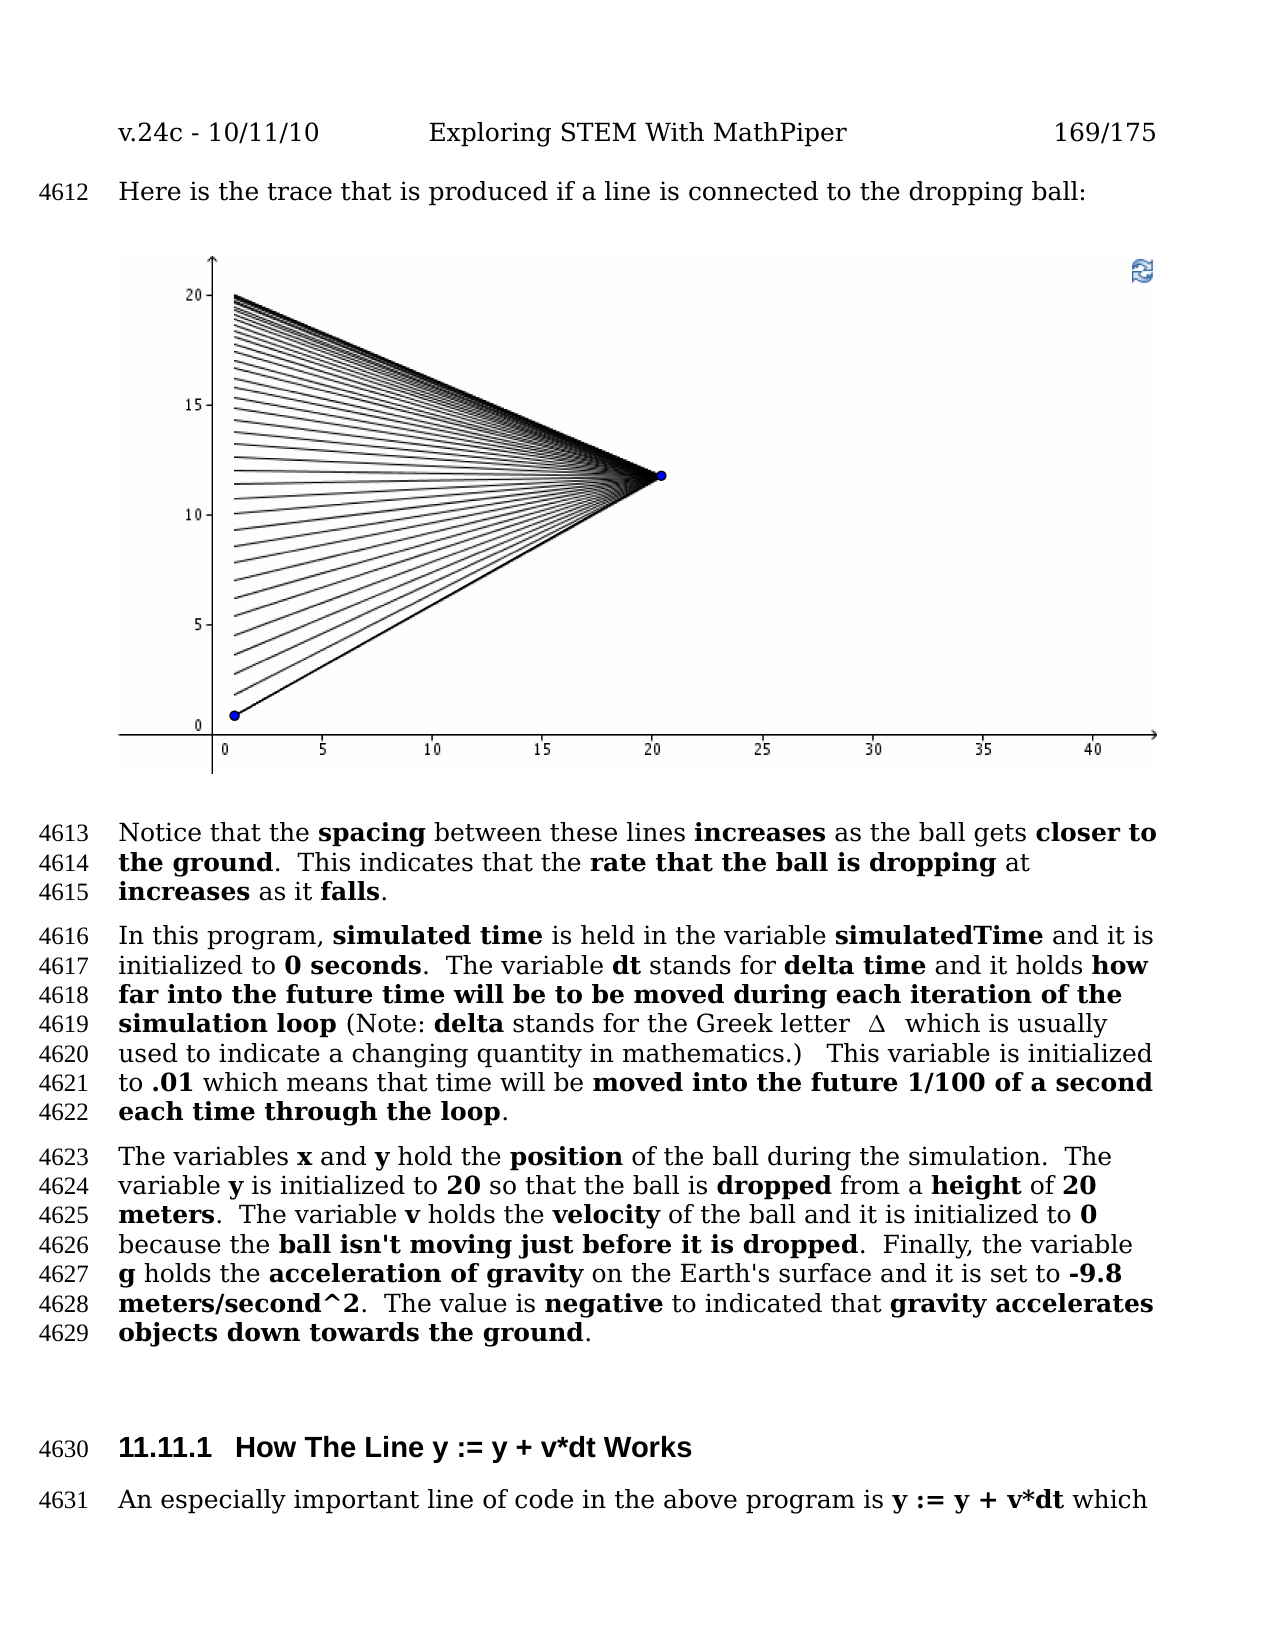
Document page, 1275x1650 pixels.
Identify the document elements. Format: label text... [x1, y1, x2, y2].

picture [118, 256, 1157, 774]
text Notice that the spacing between these lines increases as the ball gets closer to the ground. This indicates that the rate that the ball is dropping at increases as it falls. [118, 818, 1157, 906]
text The variables x and y hold the position of the ball during the simulation. The variable y is initialized to 20 so that the ball is dropped from a height of 20 meters. The variable v holds the velocity of the ball and it is initialized to 0 because the ball isn't moving just before it is dropped. Finally, the variable g holds the acceleration of gravity on the Earth's surface and it is set to -9.8 meters/second^2. The value is negative to indicated that gravity accelerates objects down towards the ground. [118, 1142, 1157, 1347]
text An especially important line of code in the above program is y := y + v*dt which [118, 1485, 1157, 1514]
text In this program, simulated time is held in the variable simulatedTime and it is initialized to 0 seconds. The variable dt stands for delta time and it holds how far into the future time will be to be moved during each iteration of the simulation loop (Note: delta stands for the Greek letterwhich is usually used to indicate a changing quantity in mathematics.) This variable is initialized to .01 which means that time will be moved into the future 1/100 of a second each time through the loop. [118, 921, 1157, 1127]
subtitle How The Line y := y + v*dt Works [118, 1431, 1157, 1464]
text Here is the trace that is produced if a line is connected to the dropping ball: [118, 177, 1157, 206]
